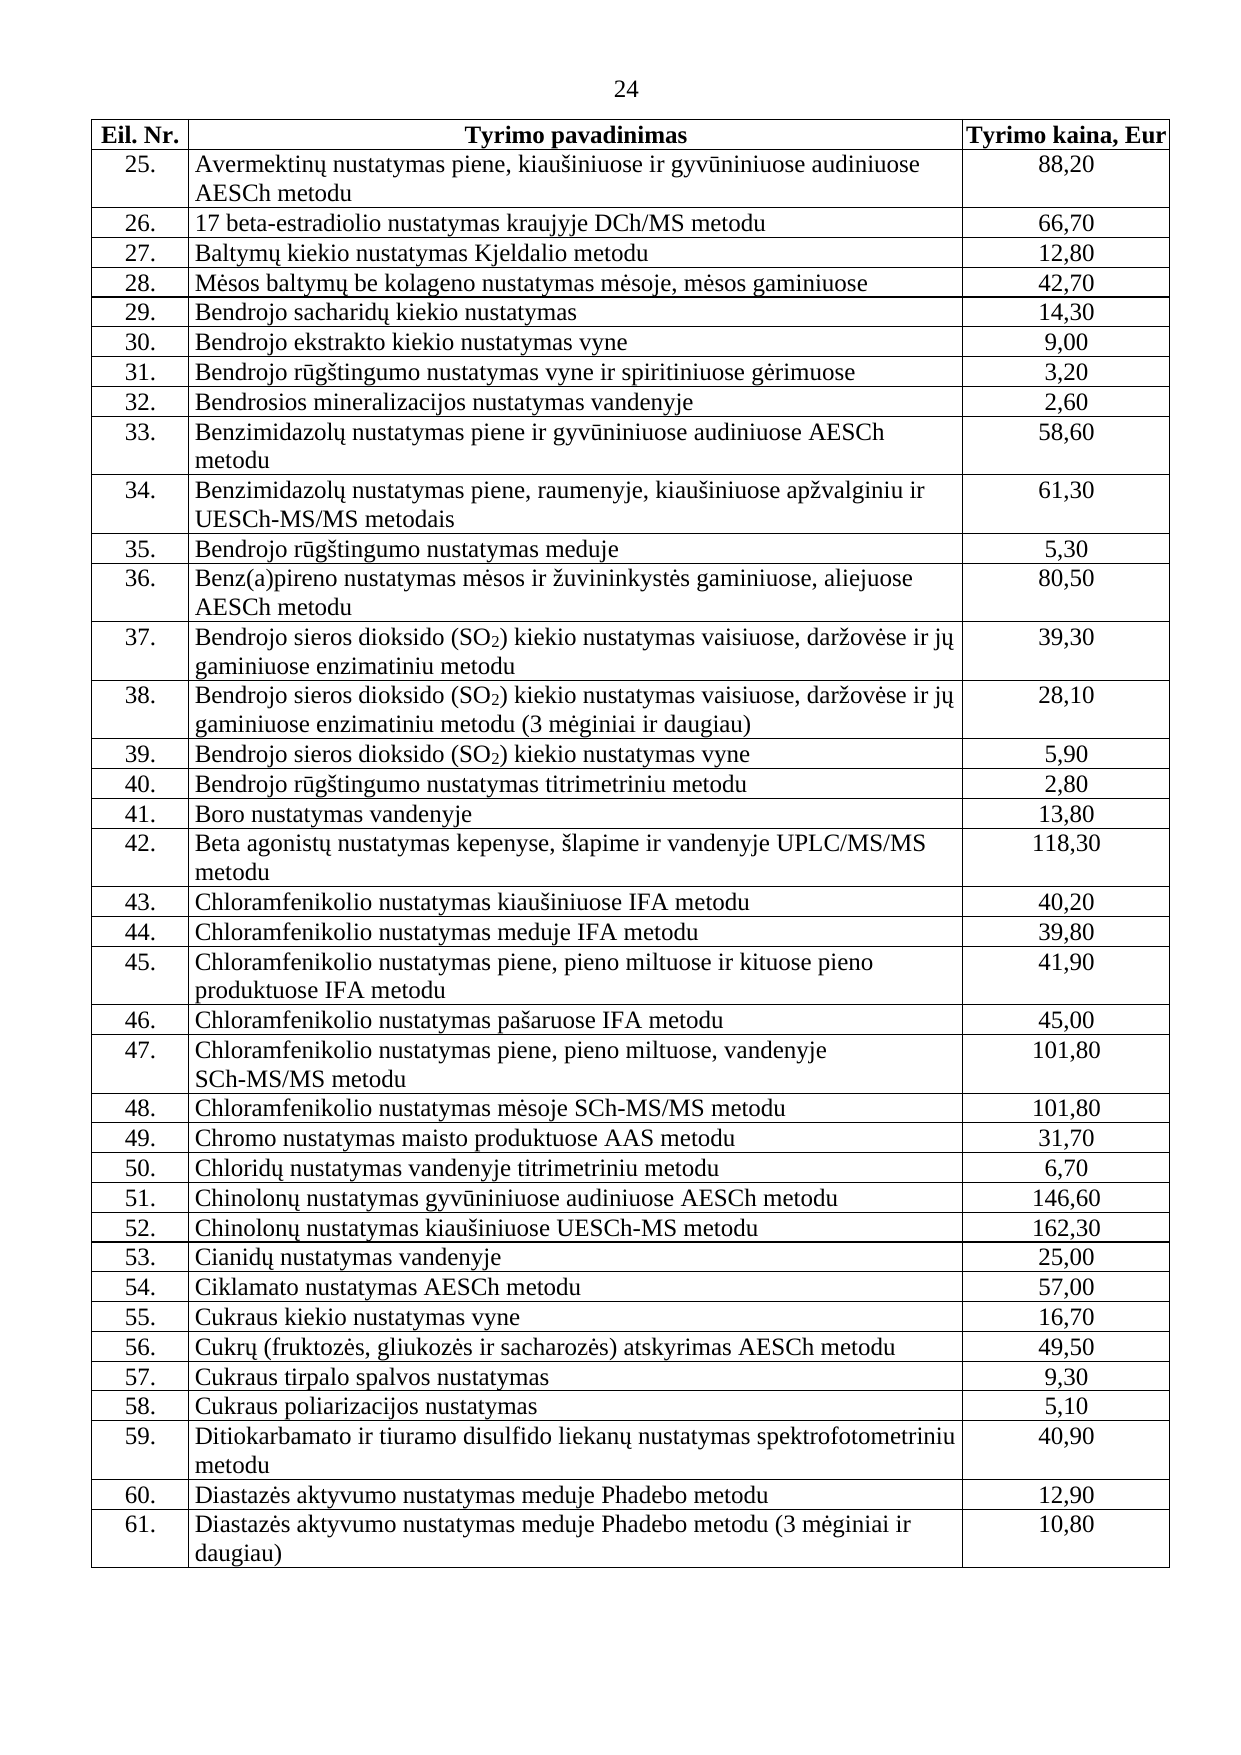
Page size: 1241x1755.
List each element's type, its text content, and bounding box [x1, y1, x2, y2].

table_cell 39,30 [963, 622, 1169, 679]
table_cell 39. [92, 739, 188, 768]
table_cell Beta agonistų nustatymas kepenyse, šlapime ir vandenyje UPLC/MS/MS metodu [189, 829, 962, 886]
table_cell 118,30 [963, 829, 1169, 886]
table_header Tyrimo kaina, Eur [963, 120, 1169, 148]
table_cell Cianidų nustatymas vandenyje [189, 1243, 962, 1271]
table_cell Chloramfenikolio nustatymas meduje IFA metodu [189, 917, 962, 946]
table_cell 49. [92, 1123, 188, 1152]
table_cell 12,90 [963, 1480, 1169, 1508]
table_cell 146,60 [963, 1183, 1169, 1212]
table_cell 162,30 [963, 1213, 1169, 1241]
table_cell Chloramfenikolio nustatymas piene, pieno miltuose ir kituose pieno produktuose IFA metodu [189, 947, 962, 1004]
table_cell 101,80 [963, 1094, 1169, 1122]
table_cell 57. [92, 1362, 188, 1390]
table_cell 2,80 [963, 769, 1169, 798]
table_cell 49,50 [963, 1332, 1169, 1361]
table_cell Chloramfenikolio nustatymas piene, pieno miltuose, vandenyje SCh-MS/MS metodu [189, 1035, 962, 1092]
table_cell 27. [92, 238, 188, 267]
table_cell Bendrojo sieros dioksido (SO2) kiekio nustatymas vaisiuose, daržovėse ir jų gaminiuose enzimatiniu metodu [189, 622, 962, 679]
table_cell 17 beta-estradiolio nustatymas kraujyje DCh/MS metodu [189, 208, 962, 237]
table_cell Cukraus tirpalo spalvos nustatymas [189, 1362, 962, 1390]
table_cell 3,20 [963, 357, 1169, 386]
table_cell 5,90 [963, 739, 1169, 768]
table_cell Benzimidazolų nustatymas piene, raumenyje, kiaušiniuose apžvalginiu ir UESCh-MS/MS metodais [189, 475, 962, 533]
table_cell 88,20 [963, 150, 1169, 207]
table_cell 31,70 [963, 1123, 1169, 1152]
table_cell Mėsos baltymų be kolageno nustatymas mėsoje, mėsos gaminiuose [189, 268, 962, 296]
table_cell 37. [92, 622, 188, 679]
table_cell Chloramfenikolio nustatymas mėsoje SCh-MS/MS metodu [189, 1094, 962, 1122]
table_cell 46. [92, 1005, 188, 1034]
table_cell 54. [92, 1272, 188, 1301]
table_header Tyrimo pavadinimas [189, 120, 962, 148]
table_cell Bendrojo rūgštingumo nustatymas titrimetriniu metodu [189, 769, 962, 798]
table_cell 59. [92, 1421, 188, 1479]
table_cell 25,00 [963, 1243, 1169, 1271]
table_cell 61,30 [963, 475, 1169, 533]
table_cell 25. [92, 150, 188, 207]
table_cell 48. [92, 1094, 188, 1122]
table_cell 50. [92, 1153, 188, 1182]
table_cell 9,30 [963, 1362, 1169, 1390]
table_cell Ciklamato nustatymas AESCh metodu [189, 1272, 962, 1301]
table_cell Diastazės aktyvumo nustatymas meduje Phadebo metodu (3 mėginiai ir daugiau) [189, 1510, 962, 1567]
table_cell 12,80 [963, 238, 1169, 267]
table_cell 61. [92, 1510, 188, 1567]
table_header Eil. Nr. [92, 120, 188, 148]
table_cell 51. [92, 1183, 188, 1212]
table_cell 5,10 [963, 1391, 1169, 1420]
table_cell 53. [92, 1243, 188, 1271]
table_cell Cukrų (fruktozės, gliukozės ir sacharozės) atskyrimas AESCh metodu [189, 1332, 962, 1361]
table_cell Bendrosios mineralizacijos nustatymas vandenyje [189, 387, 962, 416]
table_cell 42. [92, 829, 188, 886]
table_cell 52. [92, 1213, 188, 1241]
table_cell 40. [92, 769, 188, 798]
table_cell 43. [92, 887, 188, 916]
table_cell 16,70 [963, 1302, 1169, 1331]
table_cell 45,00 [963, 1005, 1169, 1034]
table_cell 6,70 [963, 1153, 1169, 1182]
table_cell Benz(a)pireno nustatymas mėsos ir žuvininkystės gaminiuose, aliejuose AESCh metodu [189, 564, 962, 621]
table_cell Benzimidazolų nustatymas piene ir gyvūniniuose audiniuose AESCh metodu [189, 417, 962, 474]
table_cell 38. [92, 681, 188, 738]
table_cell 55. [92, 1302, 188, 1331]
table_cell Bendrojo rūgštingumo nustatymas vyne ir spiritiniuose gėrimuose [189, 357, 962, 386]
table_cell 58. [92, 1391, 188, 1420]
table_cell Baltymų kiekio nustatymas Kjeldalio metodu [189, 238, 962, 267]
table_cell 101,80 [963, 1035, 1169, 1092]
table_cell Bendrojo sieros dioksido (SO2) kiekio nustatymas vaisiuose, daržovėse ir jų gaminiuose enzimatiniu metodu (3 mėginiai ir daugiau) [189, 681, 962, 738]
table_cell 45. [92, 947, 188, 1004]
table_cell 35. [92, 534, 188, 562]
table_cell Chloramfenikolio nustatymas kiaušiniuose IFA metodu [189, 887, 962, 916]
table_cell Avermektinų nustatymas piene, kiaušiniuose ir gyvūniniuose audiniuose AESCh metodu [189, 150, 962, 207]
table_cell 39,80 [963, 917, 1169, 946]
table_cell 32. [92, 387, 188, 416]
table_cell 56. [92, 1332, 188, 1361]
table_cell Chloridų nustatymas vandenyje titrimetriniu metodu [189, 1153, 962, 1182]
table_cell 30. [92, 327, 188, 356]
table_cell 31. [92, 357, 188, 386]
table_cell Cukraus kiekio nustatymas vyne [189, 1302, 962, 1331]
table_cell Bendrojo sieros dioksido (SO2) kiekio nustatymas vyne [189, 739, 962, 768]
table_cell 40,20 [963, 887, 1169, 916]
table_cell Boro nustatymas vandenyje [189, 799, 962, 827]
table_cell 2,60 [963, 387, 1169, 416]
table_cell 10,80 [963, 1510, 1169, 1567]
table_cell 57,00 [963, 1272, 1169, 1301]
table_cell 41. [92, 799, 188, 827]
table_cell Bendrojo sacharidų kiekio nustatymas [189, 298, 962, 326]
table_cell 41,90 [963, 947, 1169, 1004]
table_cell 42,70 [963, 268, 1169, 296]
table_cell 26. [92, 208, 188, 237]
table_cell 5,30 [963, 534, 1169, 562]
table_cell Ditiokarbamato ir tiuramo disulfido liekanų nustatymas spektrofotometriniu metodu [189, 1421, 962, 1479]
table_cell 29. [92, 298, 188, 326]
table_cell 47. [92, 1035, 188, 1092]
table_cell 66,70 [963, 208, 1169, 237]
table_cell Chinolonų nustatymas kiaušiniuose UESCh-MS metodu [189, 1213, 962, 1241]
table_cell Bendrojo ekstrakto kiekio nustatymas vyne [189, 327, 962, 356]
table_cell 9,00 [963, 327, 1169, 356]
table_cell 36. [92, 564, 188, 621]
table_cell 14,30 [963, 298, 1169, 326]
table_cell 80,50 [963, 564, 1169, 621]
table_cell 34. [92, 475, 188, 533]
table_cell 33. [92, 417, 188, 474]
table_cell 40,90 [963, 1421, 1169, 1479]
table_cell 44. [92, 917, 188, 946]
table_cell 13,80 [963, 799, 1169, 827]
table_cell 28. [92, 268, 188, 296]
table_cell Bendrojo rūgštingumo nustatymas meduje [189, 534, 962, 562]
table_cell Cukraus poliarizacijos nustatymas [189, 1391, 962, 1420]
table_cell Chinolonų nustatymas gyvūniniuose audiniuose AESCh metodu [189, 1183, 962, 1212]
table_cell 58,60 [963, 417, 1169, 474]
table_cell Chromo nustatymas maisto produktuose AAS metodu [189, 1123, 962, 1152]
table_cell 60. [92, 1480, 188, 1508]
table_cell Diastazės aktyvumo nustatymas meduje Phadebo metodu [189, 1480, 962, 1508]
table_cell 28,10 [963, 681, 1169, 738]
table_cell Chloramfenikolio nustatymas pašaruose IFA metodu [189, 1005, 962, 1034]
